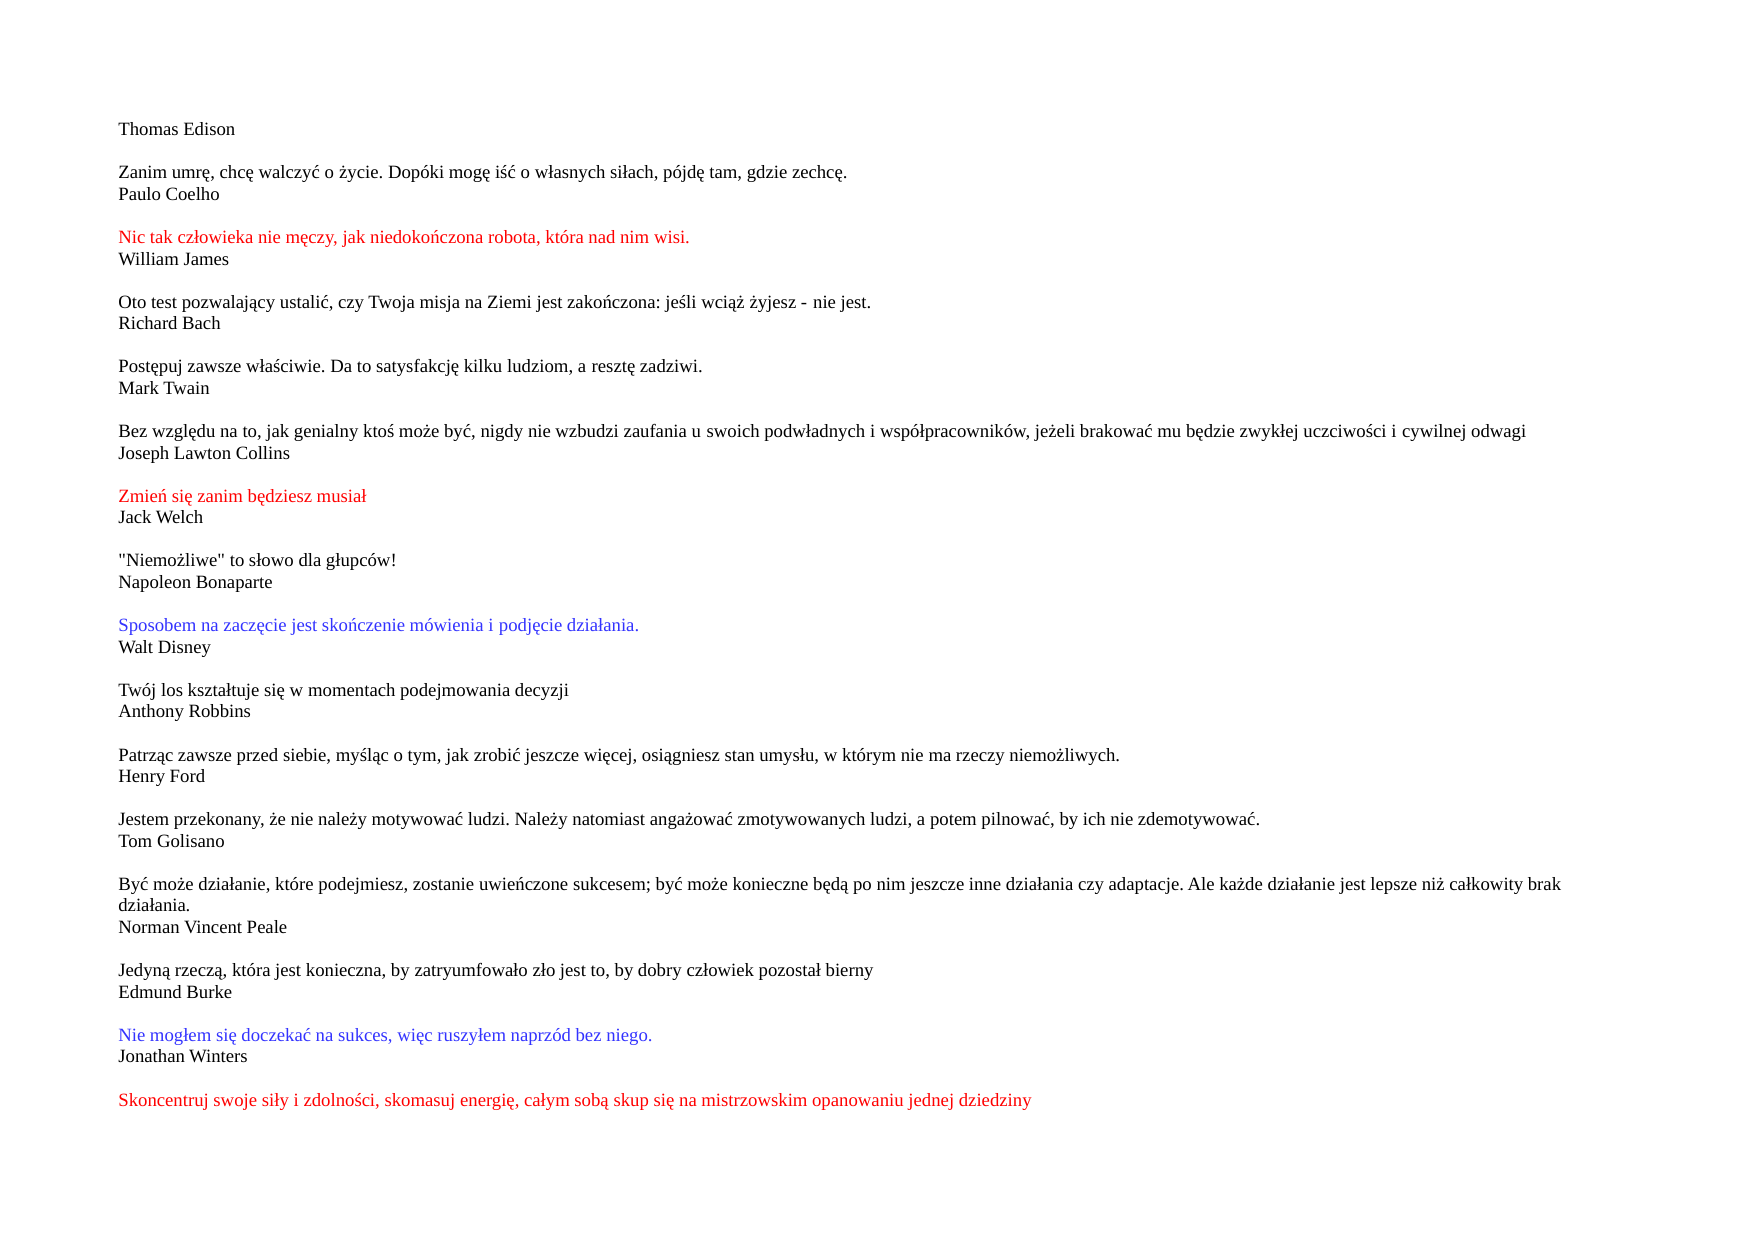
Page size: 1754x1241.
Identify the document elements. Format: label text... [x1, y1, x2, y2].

text Bez względu na to, jak genialny ktoś może być, nigdy nie wzbudzi zaufania u swoich podwładnych i współpracowników, jeżeli brakować mu będzie zwykłej uczciwości i cywilnej odwagi [118, 420, 1636, 442]
text Być może działanie, które podejmiesz, zostanie uwieńczone sukcesem; być może konieczne będą po nim jeszcze inne działania czy adaptacje. Ale każde działanie jest lepsze niż całkowity brak działania. [118, 873, 1636, 916]
text Jestem przekonany, że nie należy motywować ludzi. Należy natomiast angażować zmotywowanych ludzi, a potem pilnować, by ich nie zdemotywować. [118, 808, 1636, 830]
text Henry Ford [118, 765, 1636, 787]
text Twój los kształtuje się w momentach podejmowania decyzji [118, 679, 1636, 700]
text Paulo Coelho [118, 183, 1636, 204]
text Napoleon Bonaparte [118, 571, 1636, 592]
text Joseph Lawton Collins [118, 442, 1636, 463]
text William James [118, 247, 1636, 269]
text Nie mogłem się doczekać na sukces, więc ruszyłem naprzód bez niego. [118, 1024, 1636, 1045]
text Patrząc zawsze przed siebie, myśląc o tym, jak zrobić jeszcze więcej, osiągniesz stan umysłu, w którym nie ma rzeczy niemożliwych. [118, 743, 1636, 765]
text Norman Vincent Peale [118, 916, 1636, 937]
text Zmień się zanim będziesz musiał [118, 485, 1636, 506]
text Sposobem na zaczęcie jest skończenie mówienia i podjęcie działania. [118, 614, 1636, 636]
text Thomas Edison [118, 118, 1636, 140]
text Jedyną rzeczą, która jest konieczna, by zatryumfowało zło jest to, by dobry człowiek pozostał bierny [118, 959, 1636, 981]
text Anthony Robbins [118, 700, 1636, 722]
text Zanim umrę, chcę walczyć o życie. Dopóki mogę iść o własnych siłach, pójdę tam, gdzie zechcę. [118, 161, 1636, 183]
text Oto test pozwalający ustalić, czy Twoja misja na Ziemi jest zakończona: jeśli wciąż żyjesz - nie jest. [118, 291, 1636, 312]
text "Niemożliwe" to słowo dla głupców! [118, 549, 1636, 571]
text Edmund Burke [118, 981, 1636, 1002]
text Tom Golisano [118, 830, 1636, 851]
text Jonathan Winters [118, 1045, 1636, 1067]
text Nic tak człowieka nie męczy, jak niedokończona robota, która nad nim wisi. [118, 226, 1636, 247]
text Mark Twain [118, 377, 1636, 398]
text Jack Welch [118, 506, 1636, 528]
text Richard Bach [118, 312, 1636, 334]
text Walt Disney [118, 636, 1636, 657]
text Postępuj zawsze właściwie. Da to satysfakcję kilku ludziom, a resztę zadziwi. [118, 355, 1636, 377]
text Skoncentruj swoje siły i zdolności, skomasuj energię, całym sobą skup się na mistrzowskim opanowaniu jednej dziedziny [118, 1088, 1636, 1110]
